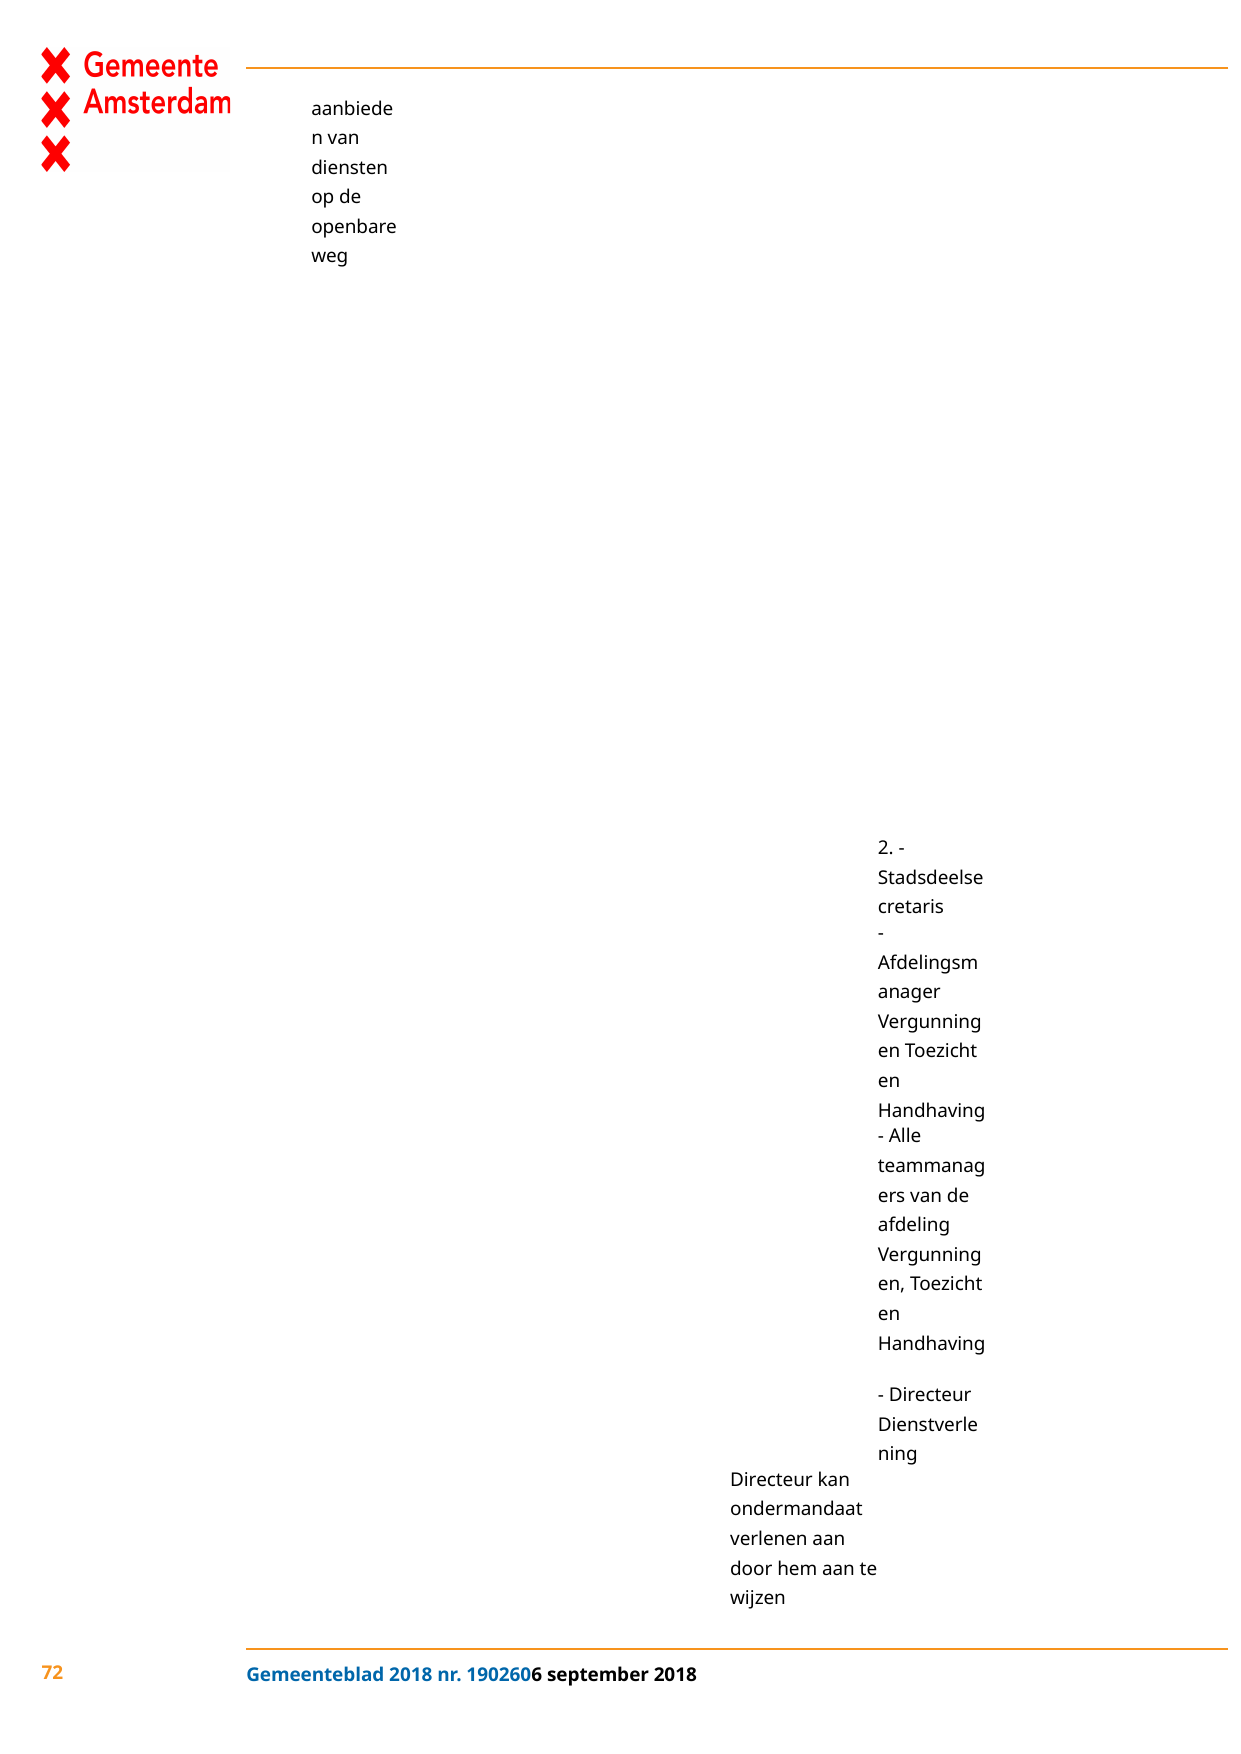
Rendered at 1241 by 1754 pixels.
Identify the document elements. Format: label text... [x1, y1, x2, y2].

table_cell [401, 835, 497, 919]
table_cell [497, 577, 587, 603]
table_cell [401, 706, 497, 732]
table_cell [667, 732, 730, 757]
table_cell [248, 95, 311, 268]
table_cell [311, 783, 401, 809]
table_cell [497, 1466, 587, 1610]
table_cell [588, 320, 667, 346]
table_cell [667, 680, 730, 706]
table_cell [987, 397, 1069, 423]
table_cell [987, 95, 1069, 268]
table_cell [878, 654, 987, 680]
table_cell [667, 1123, 730, 1355]
table_cell [667, 346, 730, 371]
table_cell [497, 269, 587, 294]
table_cell [401, 449, 497, 474]
table_cell [730, 474, 878, 500]
table_cell [588, 757, 667, 783]
table_cell [497, 397, 587, 423]
table_cell [248, 1466, 311, 1610]
table_cell [401, 1381, 497, 1466]
table_cell [497, 95, 587, 268]
table_cell [401, 320, 497, 346]
table_cell [1069, 835, 1152, 919]
table_cell [311, 757, 401, 783]
table_cell [401, 269, 497, 294]
table_cell [730, 577, 878, 603]
table_cell [667, 603, 730, 629]
table_cell [730, 423, 878, 448]
table_cell [987, 320, 1069, 346]
table_cell [1069, 423, 1152, 448]
table_cell [1069, 577, 1152, 603]
table_cell [667, 269, 730, 294]
table_cell [401, 95, 497, 268]
table_cell [401, 680, 497, 706]
table_cell [497, 449, 587, 474]
table_cell [588, 603, 667, 629]
table_cell [588, 706, 667, 732]
table_cell [987, 680, 1069, 706]
table_cell [667, 919, 730, 1123]
table_cell [588, 95, 667, 268]
table_cell [588, 919, 667, 1123]
table_cell [667, 1466, 730, 1610]
table_cell [878, 371, 987, 397]
table_cell [588, 397, 667, 423]
table_cell [588, 783, 667, 809]
table_cell [1069, 474, 1152, 500]
table_cell [878, 500, 987, 526]
table_cell [987, 294, 1069, 320]
table_cell [730, 1123, 878, 1355]
table_cell [401, 1123, 497, 1355]
table_cell [987, 1381, 1069, 1466]
table_cell [311, 629, 401, 654]
table_cell [987, 449, 1069, 474]
table_cell [878, 1355, 987, 1381]
table_cell [730, 706, 878, 732]
table_cell [311, 1466, 401, 1610]
table_cell [401, 1466, 497, 1610]
table_cell [311, 423, 401, 448]
table_cell [878, 269, 987, 294]
table_cell [1069, 346, 1152, 371]
table_cell [730, 449, 878, 474]
table_cell [1069, 397, 1152, 423]
table_cell [730, 269, 878, 294]
table_cell [667, 371, 730, 397]
table_cell [667, 835, 730, 919]
table_cell [878, 551, 987, 577]
table_cell [497, 1355, 587, 1381]
table_cell [588, 809, 667, 834]
table_cell [401, 629, 497, 654]
table_cell [311, 919, 401, 1123]
table_cell [311, 809, 401, 834]
table_cell [667, 294, 730, 320]
table_cell [878, 603, 987, 629]
table_cell [987, 629, 1069, 654]
table_cell [878, 294, 987, 320]
table_cell [987, 809, 1069, 834]
table_cell [588, 269, 667, 294]
table_cell [730, 680, 878, 706]
table_cell [987, 500, 1069, 526]
table_cell [987, 371, 1069, 397]
table_cell [730, 809, 878, 834]
table_cell [248, 706, 311, 732]
table_cell [401, 423, 497, 448]
table_cell [588, 449, 667, 474]
table_cell [401, 474, 497, 500]
table_cell [401, 809, 497, 834]
table_cell [667, 706, 730, 732]
table_cell [1069, 732, 1152, 757]
table_cell [878, 423, 987, 448]
table_cell [987, 1466, 1069, 1610]
table_cell [987, 706, 1069, 732]
table_cell [248, 1355, 311, 1381]
table_cell [497, 371, 587, 397]
table_cell [401, 1355, 497, 1381]
table_cell [311, 371, 401, 397]
table_cell [497, 1123, 587, 1355]
table_cell [987, 757, 1069, 783]
table_cell [667, 757, 730, 783]
table_cell [248, 732, 311, 757]
table_cell [878, 577, 987, 603]
table_cell [248, 577, 311, 603]
table_cell [497, 551, 587, 577]
table_cell [878, 346, 987, 371]
table_cell [588, 1355, 667, 1381]
table_cell [878, 732, 987, 757]
table_cell [248, 757, 311, 783]
table_cell - Alle teammanagers van de afdeling Vergunningen, Toezicht en Handhaving [878, 1123, 987, 1355]
table_cell [401, 757, 497, 783]
table_cell [311, 577, 401, 603]
table_cell [987, 835, 1069, 919]
table_cell [248, 320, 311, 346]
table_cell [588, 1381, 667, 1466]
table_cell [401, 919, 497, 1123]
table_cell [248, 526, 311, 551]
table_cell [1069, 1355, 1152, 1381]
table_cell - Directeur Dienstverlening [878, 1381, 987, 1466]
table_cell [588, 423, 667, 448]
table_cell [1069, 320, 1152, 346]
table_cell [667, 320, 730, 346]
table_cell [878, 1466, 987, 1610]
table_cell [248, 371, 311, 397]
table_cell [730, 732, 878, 757]
table_cell [497, 919, 587, 1123]
table_cell [667, 577, 730, 603]
table_cell [730, 500, 878, 526]
table_cell [1069, 680, 1152, 706]
table_cell [311, 269, 401, 294]
table_cell [248, 809, 311, 834]
table_cell [588, 346, 667, 371]
table_cell [401, 551, 497, 577]
table_cell [987, 654, 1069, 680]
table_cell [248, 423, 311, 448]
table_cell [311, 294, 401, 320]
table_cell [588, 680, 667, 706]
table_cell [588, 371, 667, 397]
table_cell [1069, 629, 1152, 654]
table_cell [667, 423, 730, 448]
table_cell [497, 500, 587, 526]
table_cell [1069, 706, 1152, 732]
table_cell [730, 371, 878, 397]
table_cell [730, 835, 878, 919]
table_cell [497, 757, 587, 783]
table_cell [588, 835, 667, 919]
table_cell [401, 732, 497, 757]
table_cell [987, 603, 1069, 629]
table_cell [248, 294, 311, 320]
table_cell [1069, 1123, 1152, 1355]
table_cell [401, 371, 497, 397]
table_cell [667, 95, 730, 268]
table_cell [311, 1355, 401, 1381]
table_cell [667, 526, 730, 551]
table_cell aanbieden van diensten op de openbare weg [311, 95, 401, 268]
table_cell [667, 783, 730, 809]
table_cell [497, 423, 587, 448]
table_cell [1069, 95, 1152, 268]
table_cell 2. - Stadsdeelsecretaris [878, 835, 987, 919]
table_cell [878, 809, 987, 834]
table_cell [248, 629, 311, 654]
table_cell [667, 809, 730, 834]
table_cell [248, 919, 311, 1123]
table_cell [248, 835, 311, 919]
table_cell [401, 783, 497, 809]
table_cell [730, 346, 878, 371]
table_cell [248, 680, 311, 706]
table_cell [588, 500, 667, 526]
table_cell [401, 397, 497, 423]
table_cell [878, 680, 987, 706]
table_cell [401, 294, 497, 320]
table_cell [311, 654, 401, 680]
table_cell [987, 732, 1069, 757]
table_cell [730, 1355, 878, 1381]
table_cell [1069, 1381, 1152, 1466]
table_cell [667, 629, 730, 654]
table_cell [1069, 551, 1152, 577]
table_cell [987, 1355, 1069, 1381]
table_cell [987, 1123, 1069, 1355]
table_cell [311, 526, 401, 551]
table_cell [497, 526, 587, 551]
table_cell [401, 577, 497, 603]
table_cell [730, 654, 878, 680]
table_cell [1069, 809, 1152, 834]
table_cell [1069, 603, 1152, 629]
table_cell [248, 397, 311, 423]
table_cell [878, 474, 987, 500]
table_cell [1069, 526, 1152, 551]
table_cell [730, 919, 878, 1123]
table_cell [987, 346, 1069, 371]
table_cell [730, 757, 878, 783]
table_cell [878, 783, 987, 809]
table_cell [730, 1381, 878, 1466]
table_cell [497, 346, 587, 371]
table_cell [730, 320, 878, 346]
table_cell [248, 500, 311, 526]
table_cell [1069, 449, 1152, 474]
table_cell [248, 474, 311, 500]
table_cell [588, 1123, 667, 1355]
table_cell [311, 1381, 401, 1466]
table_cell [248, 551, 311, 577]
table_cell [311, 551, 401, 577]
table_cell [1069, 654, 1152, 680]
table_cell [1069, 371, 1152, 397]
table_cell [987, 577, 1069, 603]
table_cell [497, 603, 587, 629]
table_cell [311, 706, 401, 732]
table_cell [588, 629, 667, 654]
table_cell [248, 654, 311, 680]
table_cell - Afdelingsmanager Vergunningen Toezicht en Handhaving [878, 919, 987, 1123]
table_cell [588, 732, 667, 757]
table_cell [667, 449, 730, 474]
table_cell [667, 474, 730, 500]
table_cell [497, 706, 587, 732]
table_cell [311, 346, 401, 371]
table_cell [401, 500, 497, 526]
table_cell [1069, 1466, 1152, 1610]
table_cell [497, 294, 587, 320]
table_cell [248, 346, 311, 371]
table_cell [588, 294, 667, 320]
table_cell [1069, 269, 1152, 294]
table_cell [248, 269, 311, 294]
picture [41, 47, 231, 172]
table_cell [987, 269, 1069, 294]
table_cell [248, 1381, 311, 1466]
table_cell [730, 783, 878, 809]
table_cell [667, 654, 730, 680]
table_cell [401, 346, 497, 371]
table_cell [588, 1466, 667, 1610]
table_cell [588, 654, 667, 680]
table_cell [311, 320, 401, 346]
table_cell [588, 526, 667, 551]
table_cell [987, 526, 1069, 551]
table_cell [878, 526, 987, 551]
table_cell [497, 1381, 587, 1466]
table_cell [987, 919, 1069, 1123]
table_cell [401, 603, 497, 629]
table_cell [311, 1123, 401, 1355]
table_cell [588, 474, 667, 500]
table_cell [248, 603, 311, 629]
table_cell [1069, 783, 1152, 809]
table_cell [311, 449, 401, 474]
table_cell [588, 551, 667, 577]
table_cell [401, 654, 497, 680]
table_cell [730, 603, 878, 629]
table_cell [497, 680, 587, 706]
table_cell [730, 526, 878, 551]
table_cell [987, 474, 1069, 500]
table_cell [878, 706, 987, 732]
table_cell [248, 449, 311, 474]
table_cell [878, 629, 987, 654]
table_cell [497, 809, 587, 834]
table_cell [497, 783, 587, 809]
table_cell [667, 1355, 730, 1381]
table_cell [311, 835, 401, 919]
table_cell [248, 783, 311, 809]
table_cell [878, 397, 987, 423]
table_cell [1069, 500, 1152, 526]
table_cell [497, 732, 587, 757]
table_cell [730, 95, 878, 268]
table_cell Directeur kan ondermandaat verlenen aan door hem aan te wijzen [730, 1466, 878, 1610]
table_cell [497, 835, 587, 919]
table_cell [667, 1381, 730, 1466]
table_cell [497, 629, 587, 654]
table_cell [588, 577, 667, 603]
table_cell [667, 500, 730, 526]
table_cell [987, 551, 1069, 577]
table_cell [878, 449, 987, 474]
table_cell [497, 474, 587, 500]
table_cell [667, 551, 730, 577]
table_cell [1069, 757, 1152, 783]
table_cell [987, 423, 1069, 448]
table_cell [878, 757, 987, 783]
table_cell [248, 1123, 311, 1355]
table_cell [311, 474, 401, 500]
table_cell [311, 500, 401, 526]
table_cell [987, 783, 1069, 809]
table_cell [497, 654, 587, 680]
table_cell [497, 320, 587, 346]
table_cell [311, 397, 401, 423]
table_cell [311, 680, 401, 706]
table_cell [311, 603, 401, 629]
table_cell [730, 551, 878, 577]
table_cell [878, 320, 987, 346]
table_cell [311, 732, 401, 757]
table_cell [730, 294, 878, 320]
table_cell [878, 95, 987, 268]
table_cell [667, 397, 730, 423]
table_cell [730, 397, 878, 423]
table_cell [730, 629, 878, 654]
table_cell [1069, 294, 1152, 320]
table_cell [1069, 919, 1152, 1123]
table_cell [401, 526, 497, 551]
